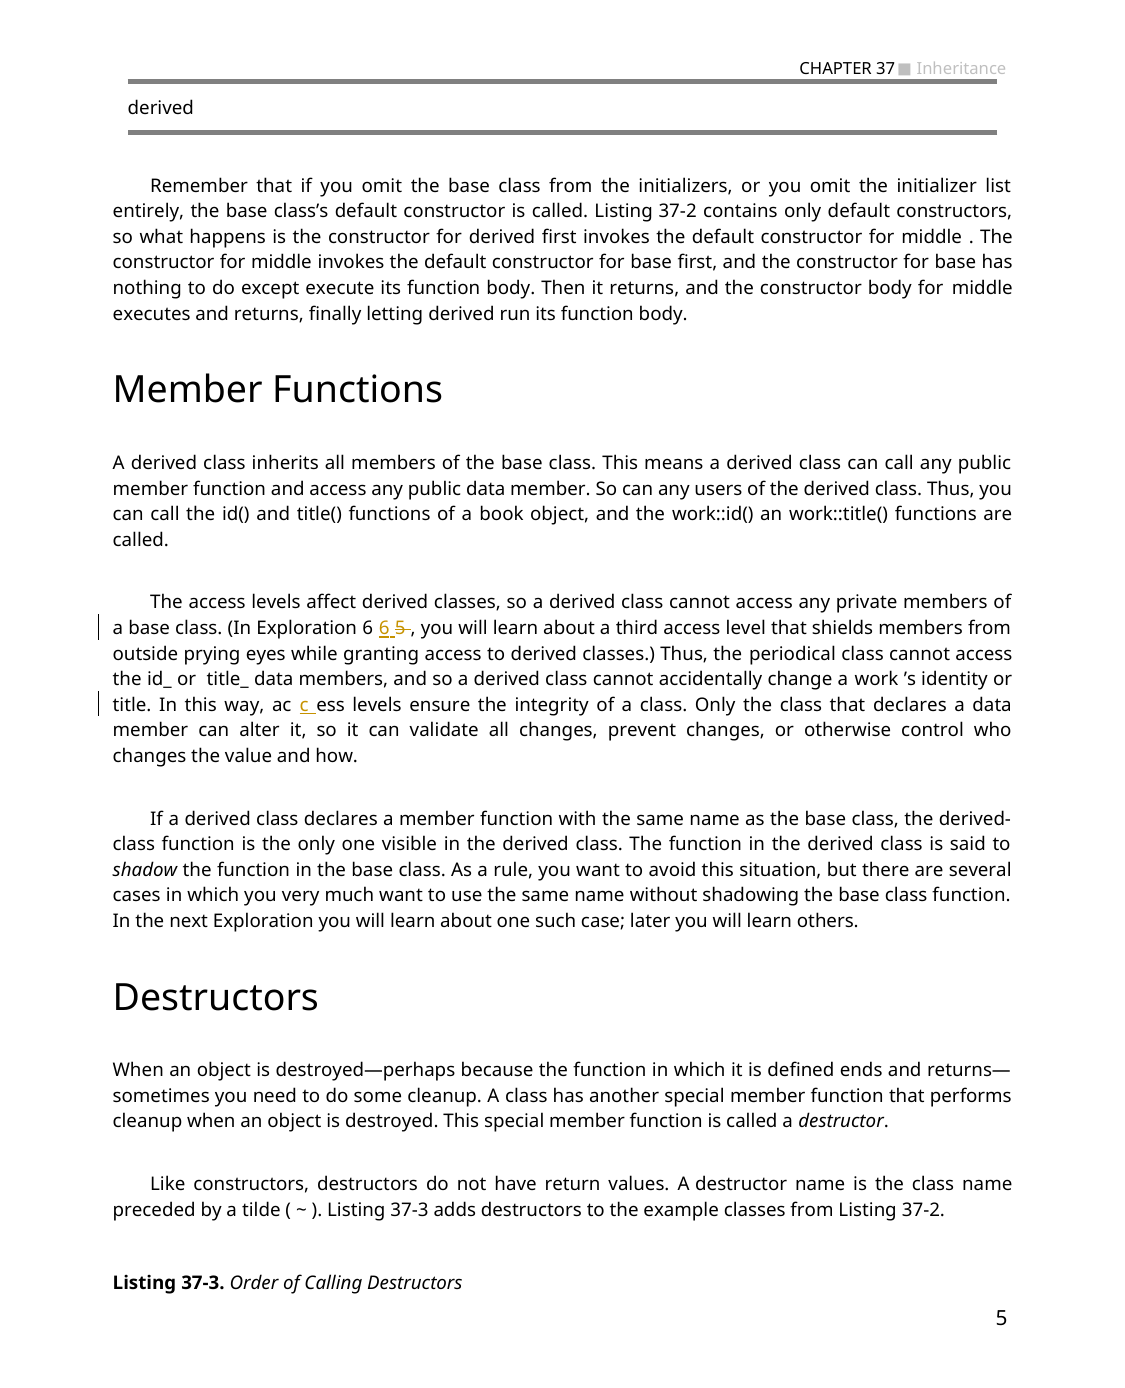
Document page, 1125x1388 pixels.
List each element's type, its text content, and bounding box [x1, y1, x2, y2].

text Like constructors, destructors do not have return values. A destructor name is the class name preceded by a tilde ( ~ ). Listing 37-3 adds destructors to the example classes from Listing 37-2. [112, 1171, 1012, 1222]
subtitle Member Functions [112, 363, 1012, 414]
text The access levels affect derived classes, so a derived class cannot access any private members of a base class. (In Exploration 6 6 , you will learn about a third access level that shields members from outside prying eyes while granting access to derived classes.) Thus, the periodical class cannot access the id_ or title_ data members, and so a derived class cannot accidentally change a work ’s identity or title. In this way, ac c ess levels ensure the integrity of a class. Only the class that declares a data member can alter it, so it can validate all changes, prevent changes, or otherwise control who changes the value and how. [112, 589, 1012, 767]
subtitle Destructors [112, 970, 1012, 1021]
text Listing 37-3. Order of Calling Destructors [112, 1269, 1012, 1295]
text A derived class inherits all members of the base class. This means a derived class can call any public member function and access any public data member. So can any users of the derived class. Thus, you can call the id() and title() functions of a book object, and the work::id() an work::title() functions are called. [112, 449, 1012, 551]
text derived [127, 80, 997, 135]
text When an object is destroyed—perhaps because the function in which it is defined ends and returns—sometimes you need to do some cleanup. A class has another special member function that performs cleanup when an object is destroyed. This special member function is called a destructor. [112, 1057, 1012, 1133]
text If a derived class declares a member function with the same name as the base class, the derived-class function is the only one visible in the derived class. The function in the derived class is said to shadow the function in the base class. As a rule, you want to avoid this situation, but there are several cases in which you very much want to use the same name without shadowing the base class function. In the next Exploration you will learn about one such case; later you will learn others. [112, 805, 1012, 933]
text Remember that if you omit the base class from the initializers, or you omit the initializer list entirely, the base class’s default constructor is called. Listing 37-2 contains only default constructors, so what happens is the constructor for derived first invokes the default constructor for middle . The constructor for middle invokes the default constructor for base first, and the constructor for base has nothing to do except execute its function body. Then it returns, and the constructor body for middle executes and returns, finally letting derived run its function body. [112, 172, 1012, 325]
